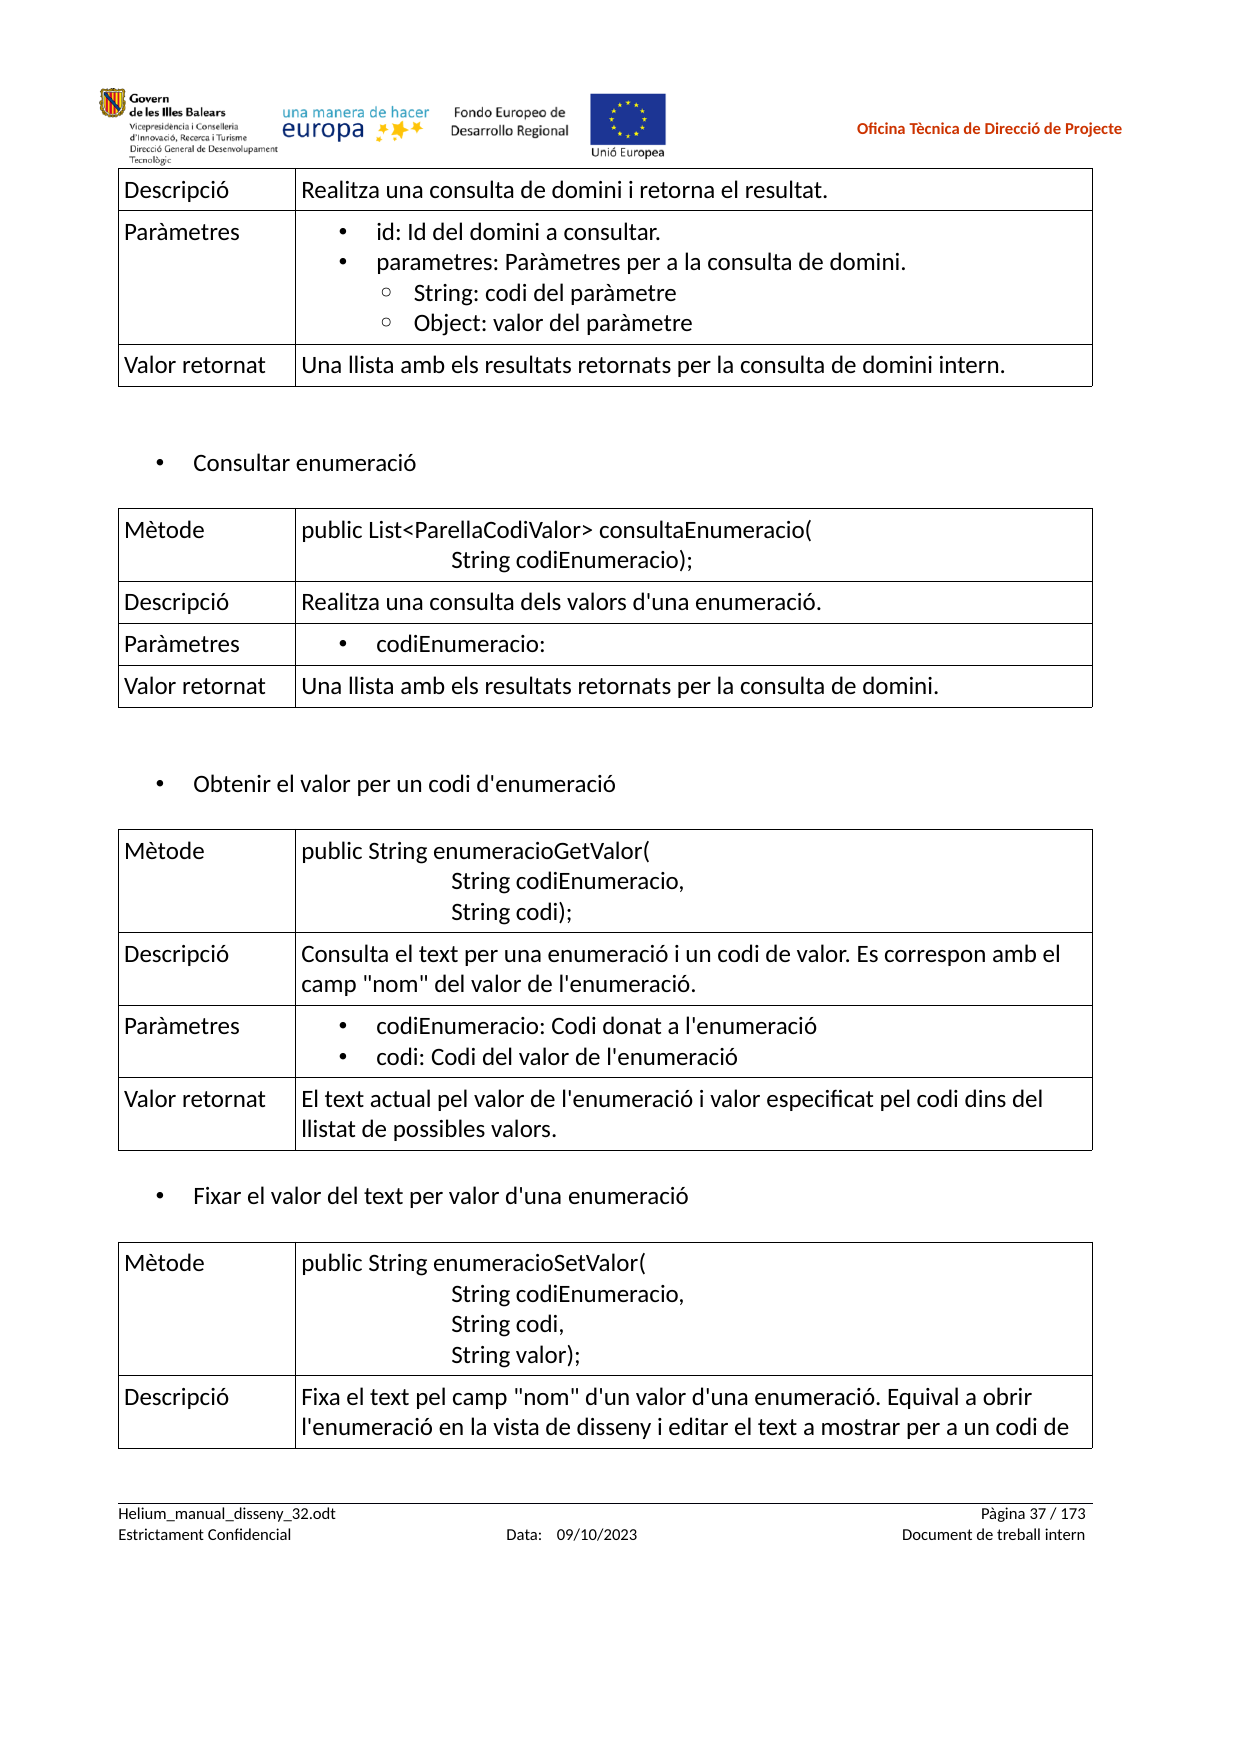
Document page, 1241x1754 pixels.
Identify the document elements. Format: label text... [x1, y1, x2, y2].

table_cell Realitza una consulta de domini i retorna el resultat. [296, 169, 1092, 210]
table_cell codiEnumeracio: [296, 624, 1092, 665]
list Consultar enumeració [156, 447, 1122, 477]
table_cell Descripció [119, 582, 295, 623]
table_cell Valor retornat [119, 345, 295, 386]
table_cell Paràmetres [119, 211, 295, 344]
list Obtenir el valor per un codi d'enumeració [156, 768, 1122, 798]
table_cell Valor retornat [119, 666, 295, 707]
table_cell id: Id del domini a consultar. parametres: Paràmetres per a la consulta de domini. String: codi del paràmetre Object: valor del paràmetre [296, 211, 1092, 344]
table_cell Fixa el text pel camp "nom" d'un valor d'una enumeració. Equival a obrir l'enumeració en la vista de disseny i editar el text a mostrar per a un codi de [296, 1376, 1092, 1448]
table_cell Descripció [119, 933, 295, 1005]
table_header Mètode [119, 830, 295, 932]
table_cell Realitza una consulta dels valors d'una enumeració. [296, 582, 1092, 623]
table_cell Valor retornat [119, 1078, 295, 1150]
table_cell Consulta el text per una enumeració i un codi de valor. Es correspon amb el camp "nom" del valor de l'enumeració. [296, 933, 1092, 1005]
table_cell Una llista amb els resultats retornats per la consulta de domini. [296, 666, 1092, 707]
table_cell Descripció [119, 169, 295, 210]
list Fixar el valor del text per valor d'una enumeració [156, 1181, 1122, 1211]
table_header public List<ParellaCodiValor> consultaEnumeracio( String codiEnumeracio); [296, 509, 1092, 581]
table_header public String enumeracioSetValor( String codiEnumeracio, String codi, String valor); [296, 1243, 1092, 1375]
table_header public String enumeracioGetValor( String codiEnumeracio, String codi); [296, 830, 1092, 932]
table_cell Paràmetres [119, 624, 295, 665]
table_cell El text actual pel valor de l'enumeració i valor especificat pel codi dins del llistat de possibles valors. [296, 1078, 1092, 1150]
picture [99, 87, 668, 166]
table_header Mètode [119, 1243, 295, 1375]
table_cell Descripció [119, 1376, 295, 1448]
table_header Mètode [119, 509, 295, 581]
table_cell Paràmetres [119, 1006, 295, 1077]
table_cell codiEnumeracio: Codi donat a l'enumeració codi: Codi del valor de l'enumeració [296, 1006, 1092, 1077]
table_cell Una llista amb els resultats retornats per la consulta de domini intern. [296, 345, 1092, 386]
